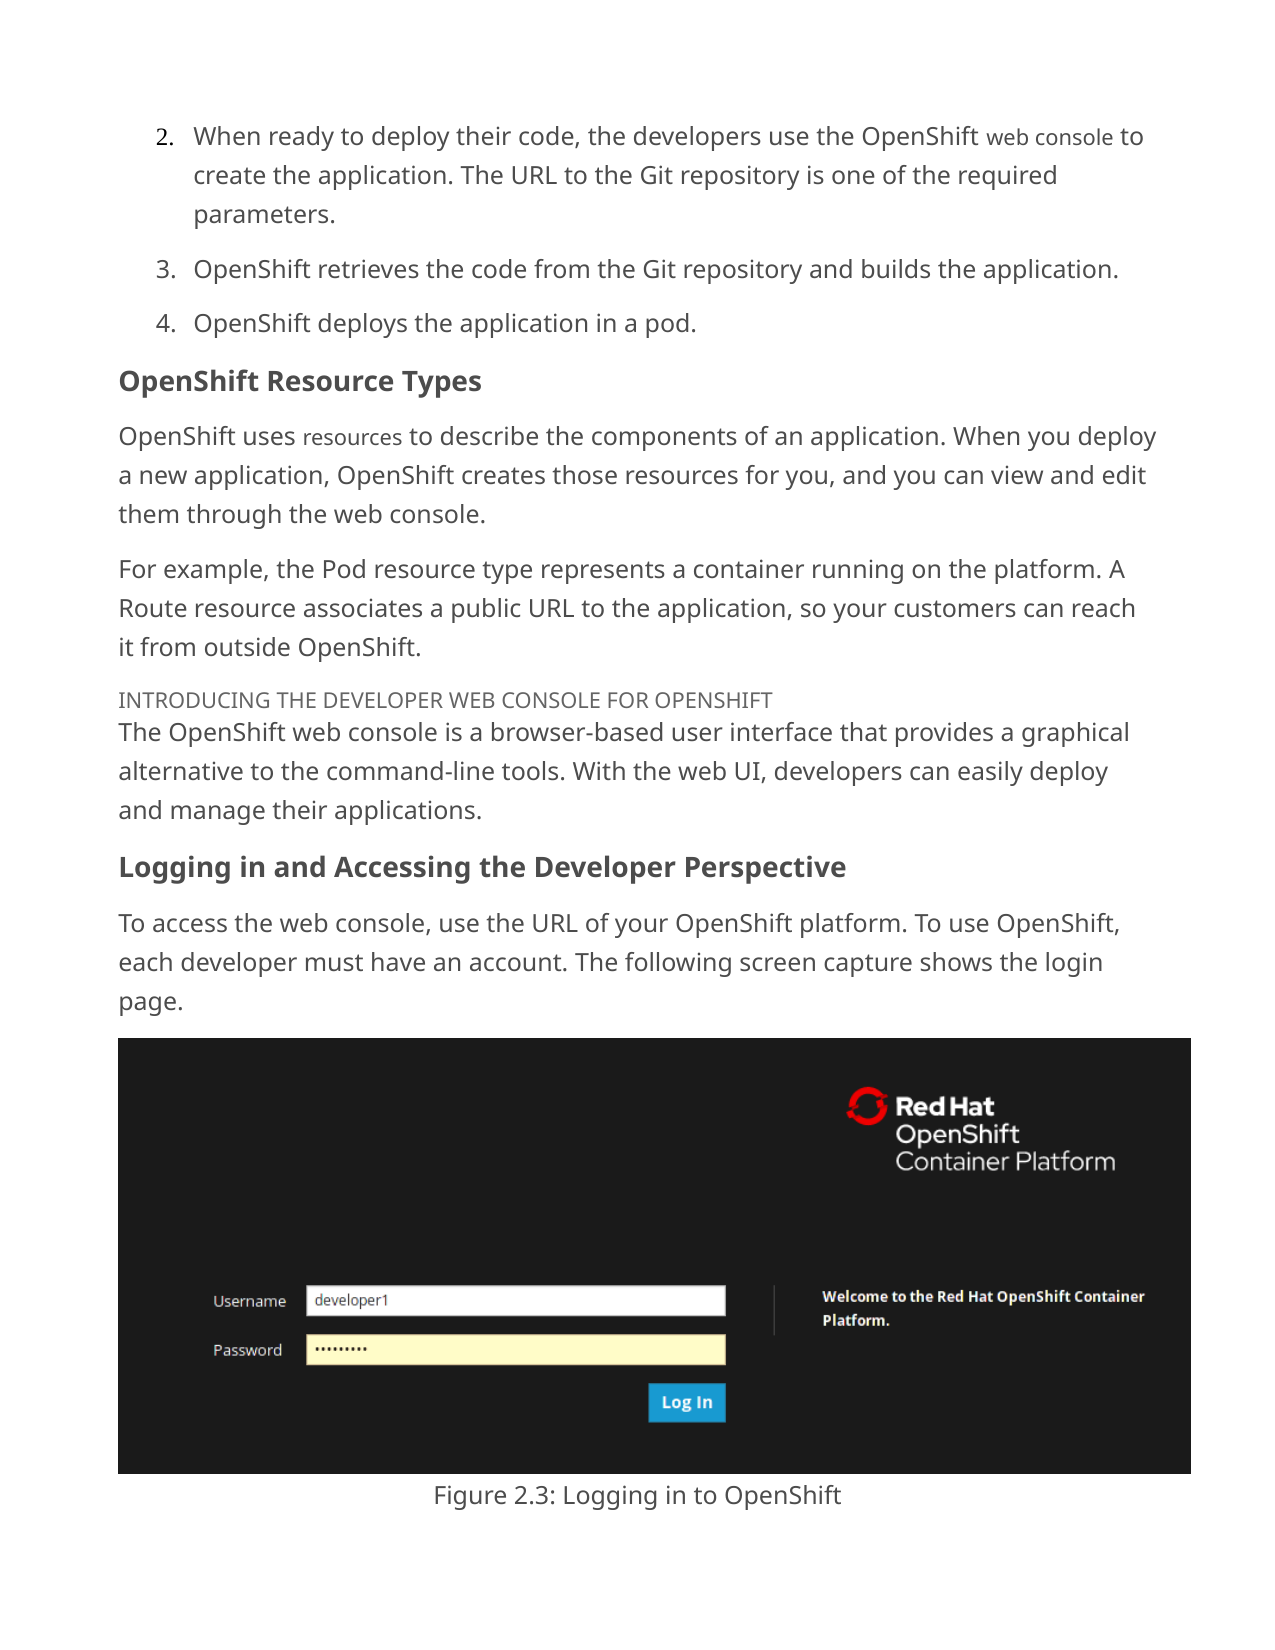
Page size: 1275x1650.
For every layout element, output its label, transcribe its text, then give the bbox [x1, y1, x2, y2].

text OpenShift uses resources to describe the components of an application. When you deploy a new application, OpenShift creates those resources for you, and you can view and edit them through the web console. [118, 418, 1157, 531]
text Figure 2.3: Logging in to OpenShift [118, 1478, 1157, 1512]
text To access the web console, use the URL of your OpenShift platform. To use OpenShift, each developer must have an account. The following screen capture shows the login page. [118, 905, 1157, 1018]
subtitle Logging in and Accessing the Developer Perspective [118, 848, 1157, 886]
subtitle OpenShift Resource Types [118, 361, 1157, 399]
list When ready to deploy their code, the developers use the OpenShift web console to create the application. The URL to the Git repository is one of the required parameters. [156, 118, 1157, 231]
subtitle Introducing the Developer Web Console for OpenShift [118, 685, 1157, 714]
list OpenShift deploys the application in a pod. [156, 306, 1157, 340]
text The OpenShift web console is a browser-based user interface that provides a graphical alternative to the command-line tools. With the web UI, developers can easily deploy and manage their applications. [118, 714, 1157, 827]
list OpenShift retrieves the code from the Git repository and builds the application. [156, 251, 1157, 285]
text For example, the Pod resource type represents a container running on the platform. A Route resource associates a public URL to the application, so your customers can reach it from outside OpenShift. [118, 552, 1157, 664]
